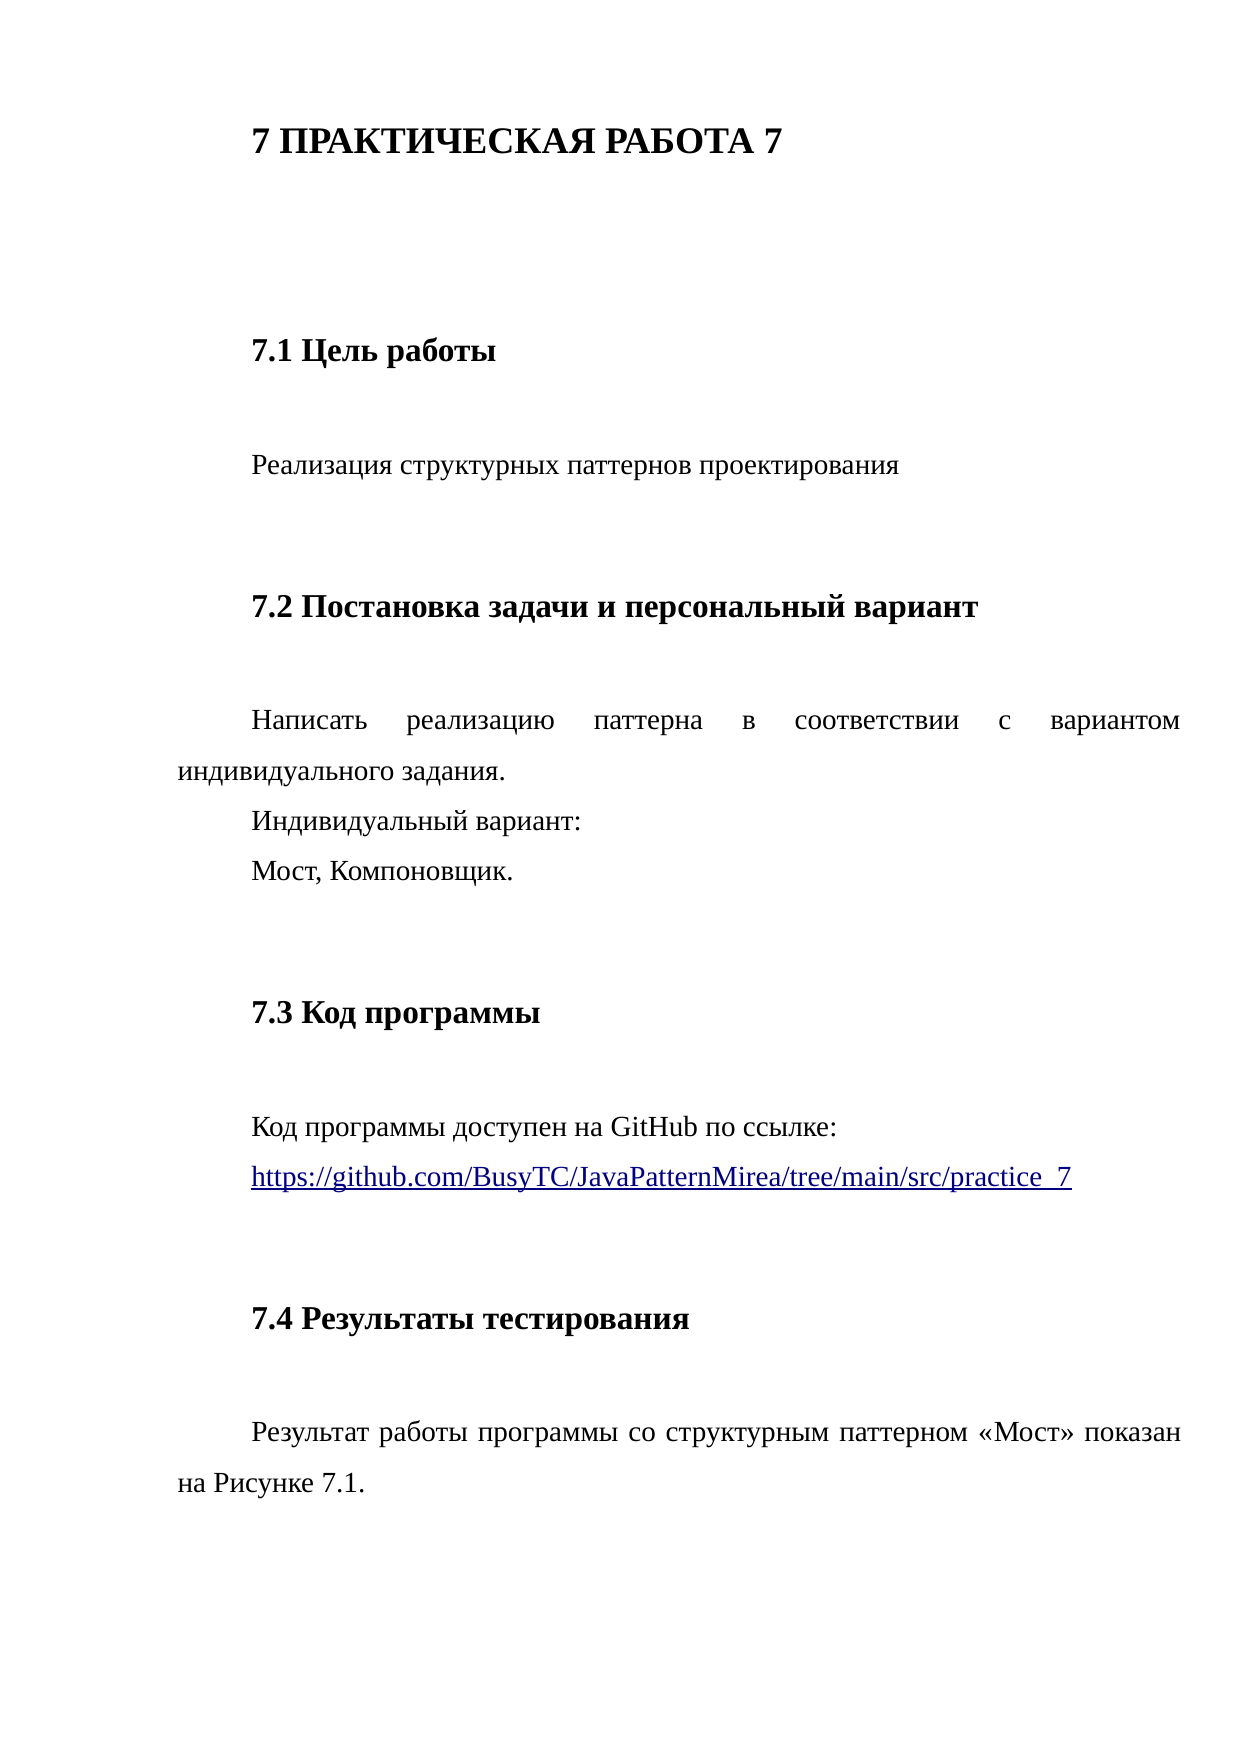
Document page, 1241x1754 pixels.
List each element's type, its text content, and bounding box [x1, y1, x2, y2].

text https://github.com/BusyTC/JavaPatternMirea/tree/main/src/practice_7 [177, 1159, 1181, 1193]
subtitle 7.4 Результаты тестирования [251, 1298, 1181, 1336]
text Код программы доступен на GitHub по ссылке: [177, 1109, 1181, 1142]
text Мост, Компоновщик. [177, 853, 1181, 887]
text Реализация структурных паттернов проектирования [177, 447, 1181, 481]
subtitle 7.2 Постановка задачи и персональный вариант [251, 586, 1181, 624]
subtitle 7 ПРАКТИЧЕСКАЯ РАБОТА 7 [251, 118, 1181, 161]
text Индивидуальный вариант: [177, 803, 1181, 837]
subtitle 7.3 Код программы [251, 992, 1181, 1031]
text Написать реализацию паттерна в соответствии с вариантом индивидуального задания. [177, 702, 1181, 786]
text Результат работы программы со структурным паттерном «Мост» показан на Рисунке 7.1. [177, 1414, 1181, 1498]
subtitle 7.1 Цель работы [251, 330, 1181, 369]
